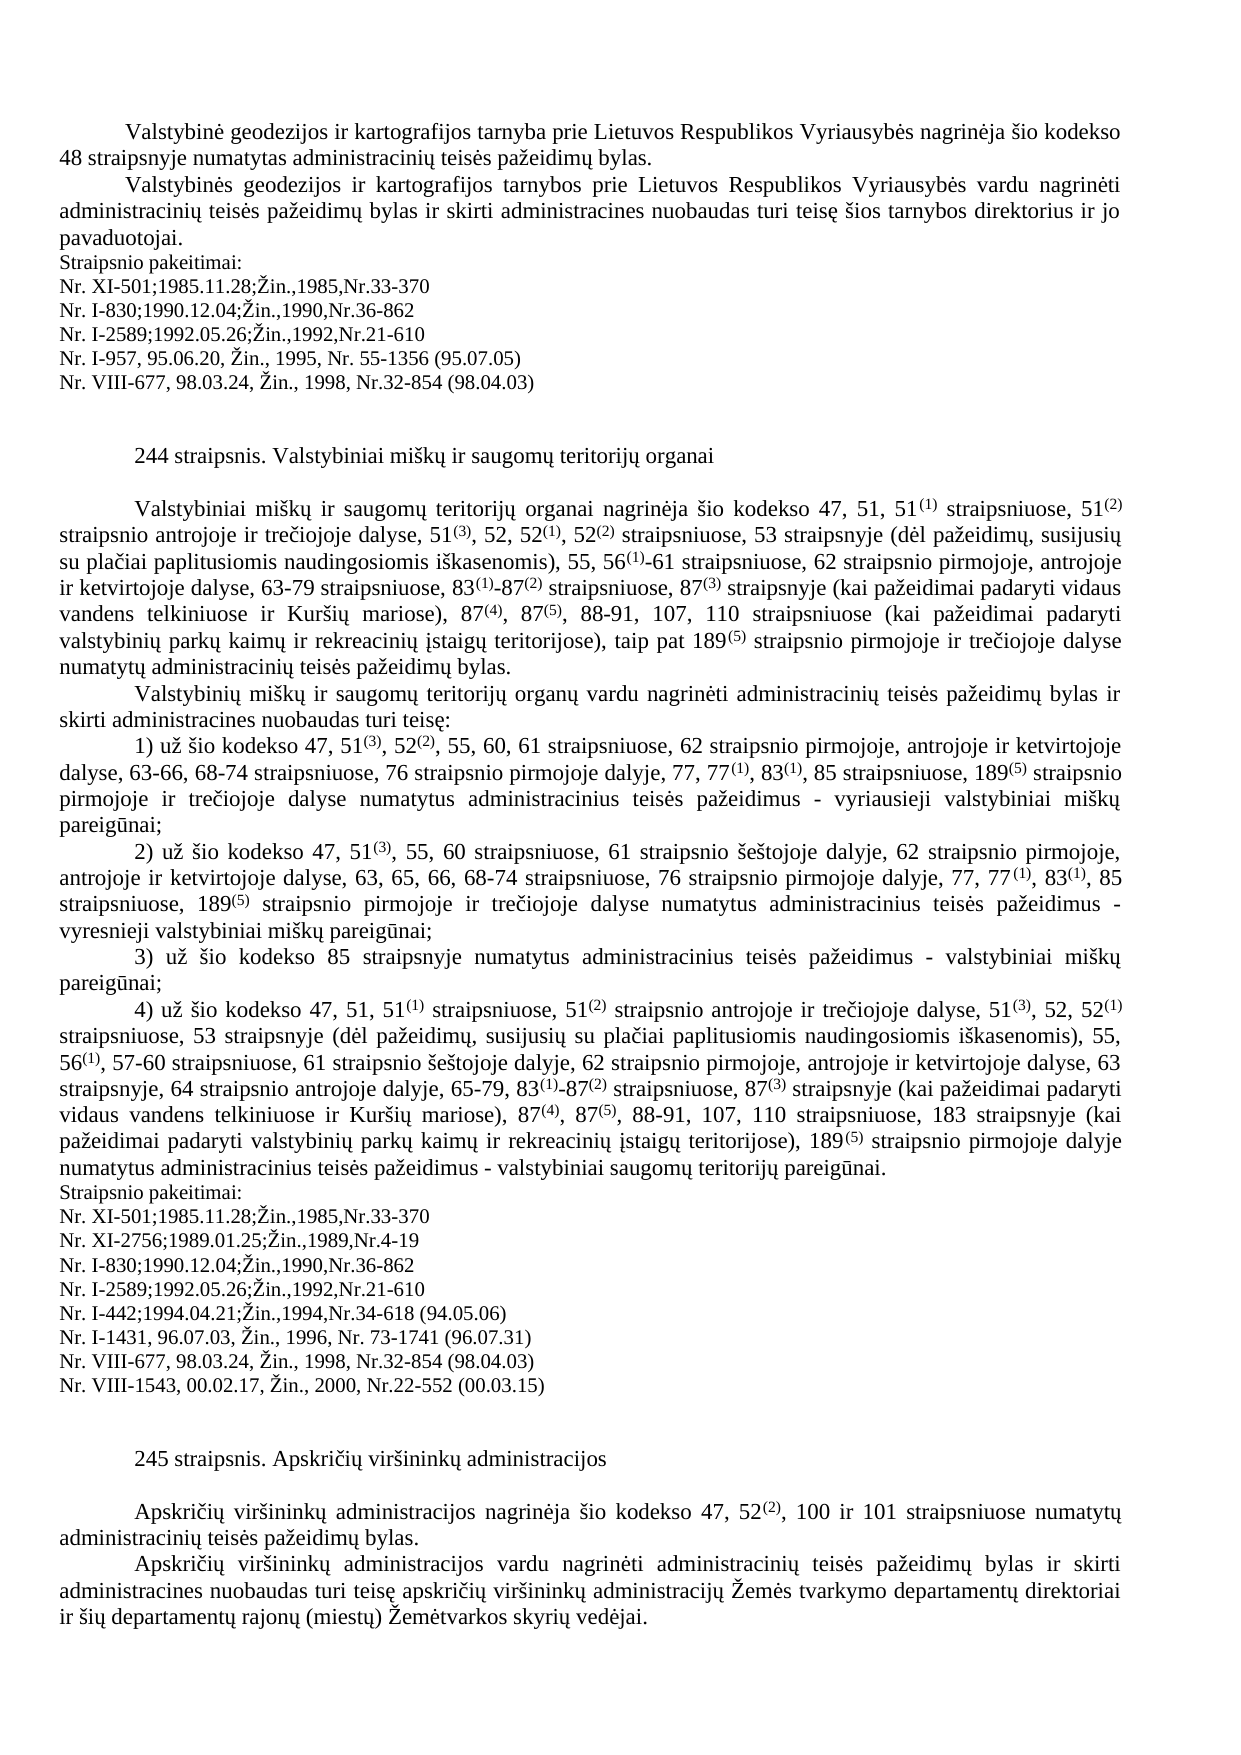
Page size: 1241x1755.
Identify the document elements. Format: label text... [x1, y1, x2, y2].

text 1) už šio kodekso 47, 51(3), 52(2), 55, 60, 61 straipsniuose, 62 straipsnio pirmojoje, antrojoje ir ketvirtojoje dalyse, 63-66, 68-74 straipsniuose, 76 straipsnio pirmojoje dalyje, 77, 77(1), 83(1), 85 straipsniuose, 189(5) straipsnio pirmojoje ir trečiojoje dalyse numatytus administracinius teisės pažeidimus - vyriausieji valstybiniai miškų pareigūnai; [59, 732, 1122, 838]
text Apskričių viršininkų administracijos vardu nagrinėti administracinių teisės pažeidimų bylas ir skirti administracines nuobaudas turi teisę apskričių viršininkų administracijų Žemės tvarkymo departamentų direktoriai ir šių departamentų rajonų (miestų) Žemėtvarkos skyrių vedėjai. [59, 1550, 1122, 1629]
text Straipsnio pakeitimai: [59, 1180, 1122, 1204]
text Nr. VIII-1543, 00.02.17, Žin., 2000, Nr.22-552 (00.03.15) [59, 1373, 1122, 1397]
text Nr. XI-501;1985.11.28;Žin.,1985,Nr.33-370 [59, 274, 1122, 298]
text Nr. I-2589;1992.05.26;Žin.,1992,Nr.21-610 [59, 322, 1122, 346]
text Apskričių viršininkų administracijos nagrinėja šio kodekso 47, 52(2), 100 ir 101 straipsniuose numatytų administracinių teisės pažeidimų bylas. [59, 1498, 1122, 1550]
text Nr. I-1431, 96.07.03, Žin., 1996, Nr. 73-1741 (96.07.31) [59, 1325, 1122, 1349]
text Straipsnio pakeitimai: [59, 250, 1122, 274]
text 3) už šio kodekso 85 straipsnyje numatytus administracinius teisės pažeidimus - valstybiniai miškų pareigūnai; [59, 943, 1122, 996]
text Nr. I-830;1990.12.04;Žin.,1990,Nr.36-862 [59, 298, 1122, 322]
text 244 straipsnis. Valstybiniai miškų ir saugomų teritorijų organai [59, 442, 1122, 469]
text Nr. XI-2756;1989.01.25;Žin.,1989,Nr.4-19 [59, 1228, 1122, 1252]
text Nr. I-442;1994.04.21;Žin.,1994,Nr.34-618 (94.05.06) [59, 1301, 1122, 1325]
text 4) už šio kodekso 47, 51, 51(1) straipsniuose, 51(2) straipsnio antrojoje ir trečiojoje dalyse, 51(3), 52, 52(1) straipsniuose, 53 straipsnyje (dėl pažeidimų, susijusių su plačiai paplitusiomis naudingosiomis iškasenomis), 55, 56(1), 57-60 straipsniuose, 61 straipsnio šeštojoje dalyje, 62 straipsnio pirmojoje, antrojoje ir ketvirtojoje dalyse, 63 straipsnyje, 64 straipsnio antrojoje dalyje, 65-79, 83(1)-87(2) straipsniuose, 87(3) straipsnyje (kai pažeidimai padaryti vidaus vandens telkiniuose ir Kuršių mariose), 87(4), 87(5), 88-91, 107, 110 straipsniuose, 183 straipsnyje (kai pažeidimai padaryti valstybinių parkų kaimų ir rekreacinių įstaigų teritorijose), 189(5) straipsnio pirmojoje dalyje numatytus administracinius teisės pažeidimus - valstybiniai saugomų teritorijų pareigūnai. [59, 996, 1122, 1180]
text Nr. I-957, 95.06.20, Žin., 1995, Nr. 55-1356 (95.07.05) [59, 346, 1122, 370]
text Nr. I-830;1990.12.04;Žin.,1990,Nr.36-862 [59, 1252, 1122, 1277]
text 2) už šio kodekso 47, 51(3), 55, 60 straipsniuose, 61 straipsnio šeštojoje dalyje, 62 straipsnio pirmojoje, antrojoje ir ketvirtojoje dalyse, 63, 65, 66, 68-74 straipsniuose, 76 straipsnio pirmojoje dalyje, 77, 77(1), 83(1), 85 straipsniuose, 189(5) straipsnio pirmojoje ir trečiojoje dalyse numatytus administracinius teisės pažeidimus - vyresnieji valstybiniai miškų pareigūnai; [59, 838, 1122, 943]
text Valstybinė geodezijos ir kartografijos tarnyba prie Lietuvos Respublikos Vyriausybės nagrinėja šio kodekso 48 straipsnyje numatytas administracinių teisės pažeidimų bylas. [59, 118, 1122, 171]
text Nr. VIII-677, 98.03.24, Žin., 1998, Nr.32-854 (98.04.03) [59, 1349, 1122, 1373]
text Valstybinių miškų ir saugomų teritorijų organų vardu nagrinėti administracinių teisės pažeidimų bylas ir skirti administracines nuobaudas turi teisę: [59, 679, 1122, 732]
text 245 straipsnis. Apskričių viršininkų administracijos [59, 1445, 1122, 1471]
text Nr. VIII-677, 98.03.24, Žin., 1998, Nr.32-854 (98.04.03) [59, 370, 1122, 394]
text Valstybinės geodezijos ir kartografijos tarnybos prie Lietuvos Respublikos Vyriausybės vardu nagrinėti administracinių teisės pažeidimų bylas ir skirti administracines nuobaudas turi teisę šios tarnybos direktorius ir jo pavaduotojai. [59, 171, 1122, 250]
text Nr. I-2589;1992.05.26;Žin.,1992,Nr.21-610 [59, 1277, 1122, 1301]
text Nr. XI-501;1985.11.28;Žin.,1985,Nr.33-370 [59, 1204, 1122, 1228]
text Valstybiniai miškų ir saugomų teritorijų organai nagrinėja šio kodekso 47, 51, 51(1) straipsniuose, 51(2) straipsnio antrojoje ir trečiojoje dalyse, 51(3), 52, 52(1), 52(2) straipsniuose, 53 straipsnyje (dėl pažeidimų, susijusių su plačiai paplitusiomis naudingosiomis iškasenomis), 55, 56(1)-61 straipsniuose, 62 straipsnio pirmojoje, antrojoje ir ketvirtojoje dalyse, 63-79 straipsniuose, 83(1)-87(2) straipsniuose, 87(3) straipsnyje (kai pažeidimai padaryti vidaus vandens telkiniuose ir Kuršių mariose), 87(4), 87(5), 88-91, 107, 110 straipsniuose (kai pažeidimai padaryti valstybinių parkų kaimų ir rekreacinių įstaigų teritorijose), taip pat 189(5) straipsnio pirmojoje ir trečiojoje dalyse numatytų administracinių teisės pažeidimų bylas. [59, 495, 1122, 679]
